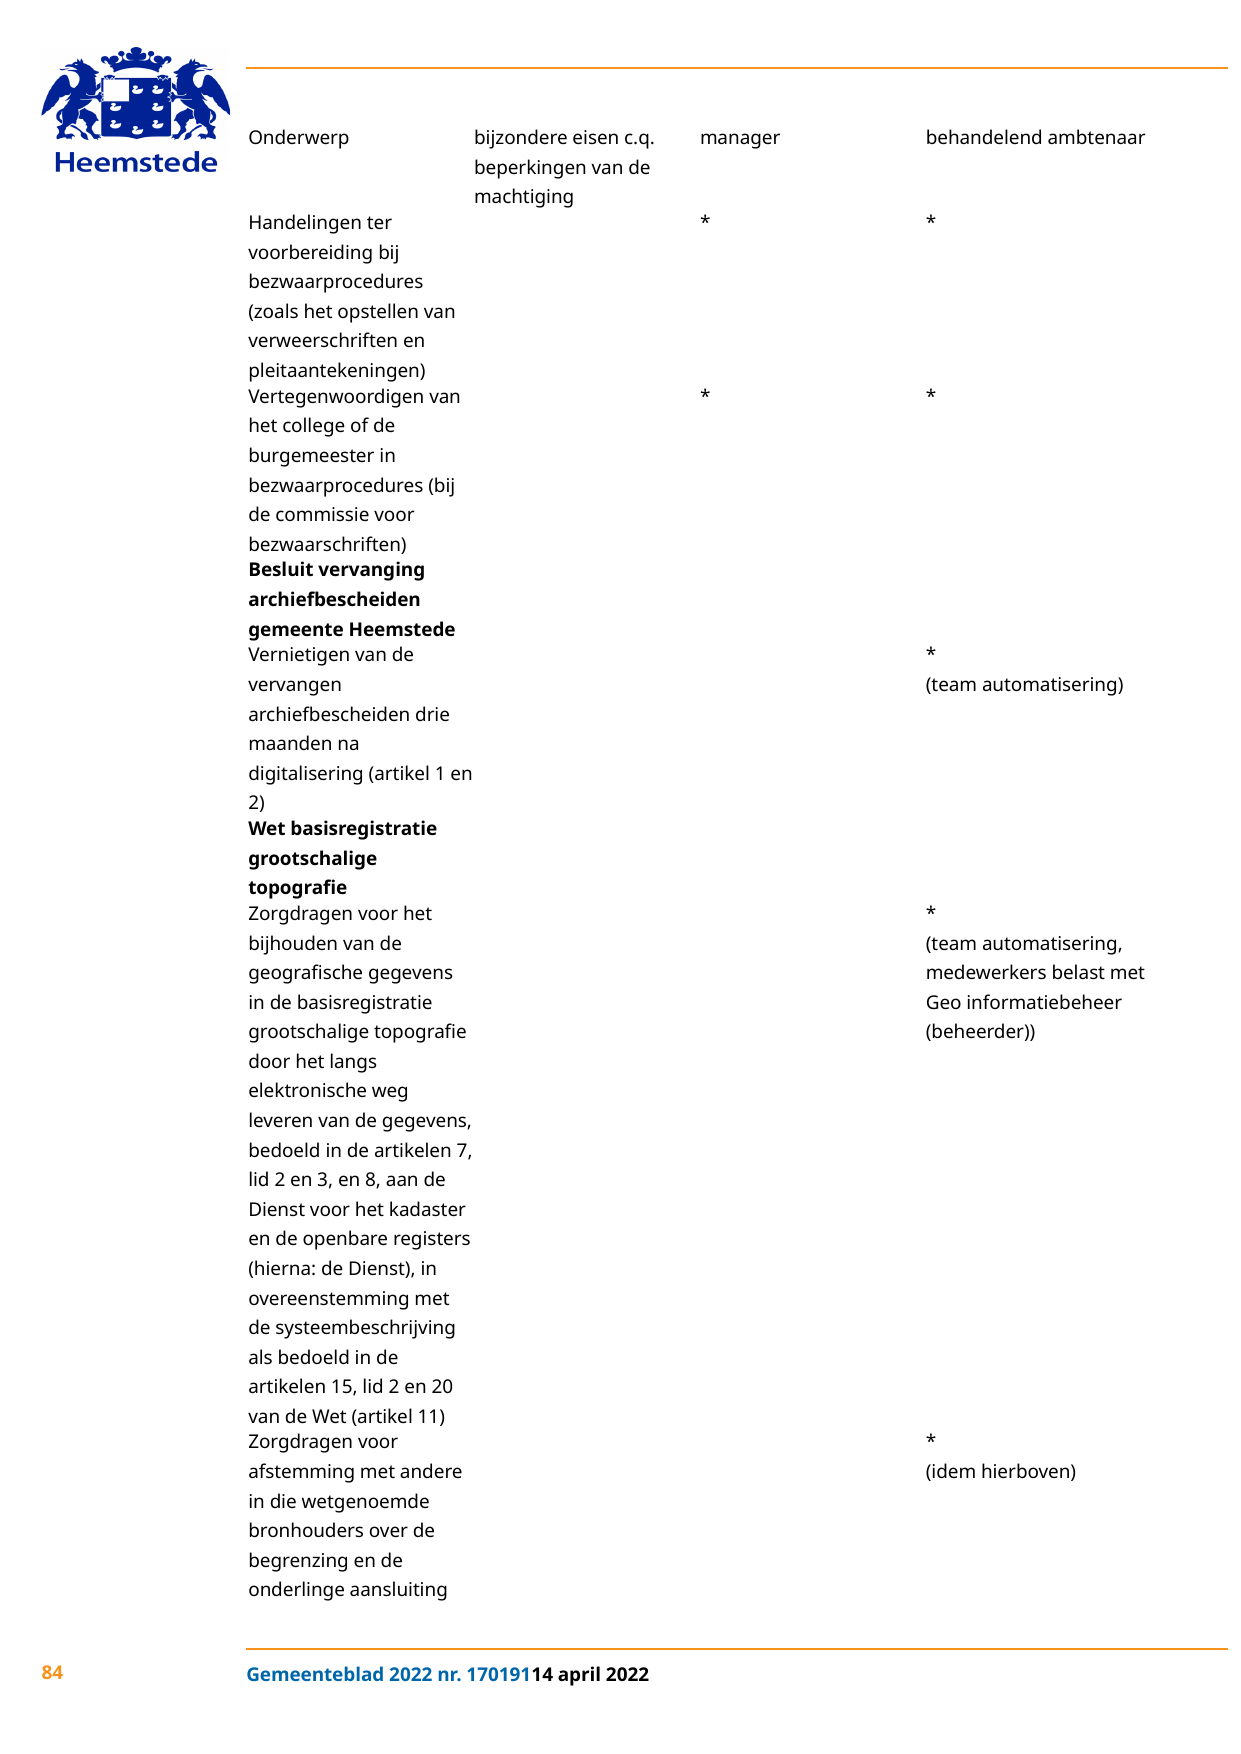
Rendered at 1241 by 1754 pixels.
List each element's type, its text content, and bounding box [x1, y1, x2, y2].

picture [41, 47, 231, 172]
table_header behandelend ambtenaar [926, 125, 1152, 209]
table_cell [926, 557, 1152, 642]
table_cell Vernietigen van de vervangen archiefbescheiden drie maanden na digitalisering (artikel 1 en 2) [248, 642, 474, 815]
table_cell [474, 815, 700, 900]
table_cell [700, 815, 926, 900]
table_cell [474, 900, 700, 1429]
table_cell Zorgdragen voor het bijhouden van de geografische gegevens in de basisregistratie grootschalige topografie door het langs elektronische weg leveren van de gegevens, bedoeld in de artikelen 7, lid 2 en 3, en 8, aan de Dienst voor het kadaster en de openbare registers (hierna: de Dienst), in overeenstemming met de systeembeschrijving als bedoeld in de artikelen 15, lid 2 en 20 van de Wet (artikel 11) [248, 900, 474, 1429]
table_header manager [700, 125, 926, 209]
table_cell Handelingen ter voorbereiding bij bezwaarprocedures (zoals het opstellen van verweerschriften en pleitaantekeningen) [248, 209, 474, 383]
table_cell * [926, 209, 1152, 383]
table_cell * (idem hierboven) [926, 1429, 1152, 1602]
table_header Onderwerp [248, 125, 474, 209]
table_cell [474, 383, 700, 557]
table_cell [700, 1429, 926, 1602]
table_cell * (team automatisering, medewerkers belast met Geo informatiebeheer (beheerder)) [926, 900, 1152, 1429]
table_cell [474, 557, 700, 642]
table_cell * [926, 383, 1152, 557]
table_cell Vertegenwoordigen van het college of de burgemeester in bezwaarprocedures (bij de commissie voor bezwaarschriften) [248, 383, 474, 557]
table_cell Wet basisregistratie grootschalige topografie [248, 815, 474, 900]
table_cell [700, 557, 926, 642]
table_cell [700, 900, 926, 1429]
table_cell [474, 209, 700, 383]
table_cell * [700, 383, 926, 557]
table_header bijzondere eisen c.q. beperkingen van de machtiging [474, 125, 700, 209]
table_cell [926, 815, 1152, 900]
table_cell * (team automatisering) [926, 642, 1152, 815]
table_cell * [700, 209, 926, 383]
table_cell Zorgdragen voor afstemming met andere in die wetgenoemde bronhouders over de begrenzing en de onderlinge aansluiting [248, 1429, 474, 1602]
table_cell [700, 642, 926, 815]
table_cell [474, 1429, 700, 1602]
table_cell Besluit vervanging archiefbescheiden gemeente Heemstede [248, 557, 474, 642]
table_cell [474, 642, 700, 815]
